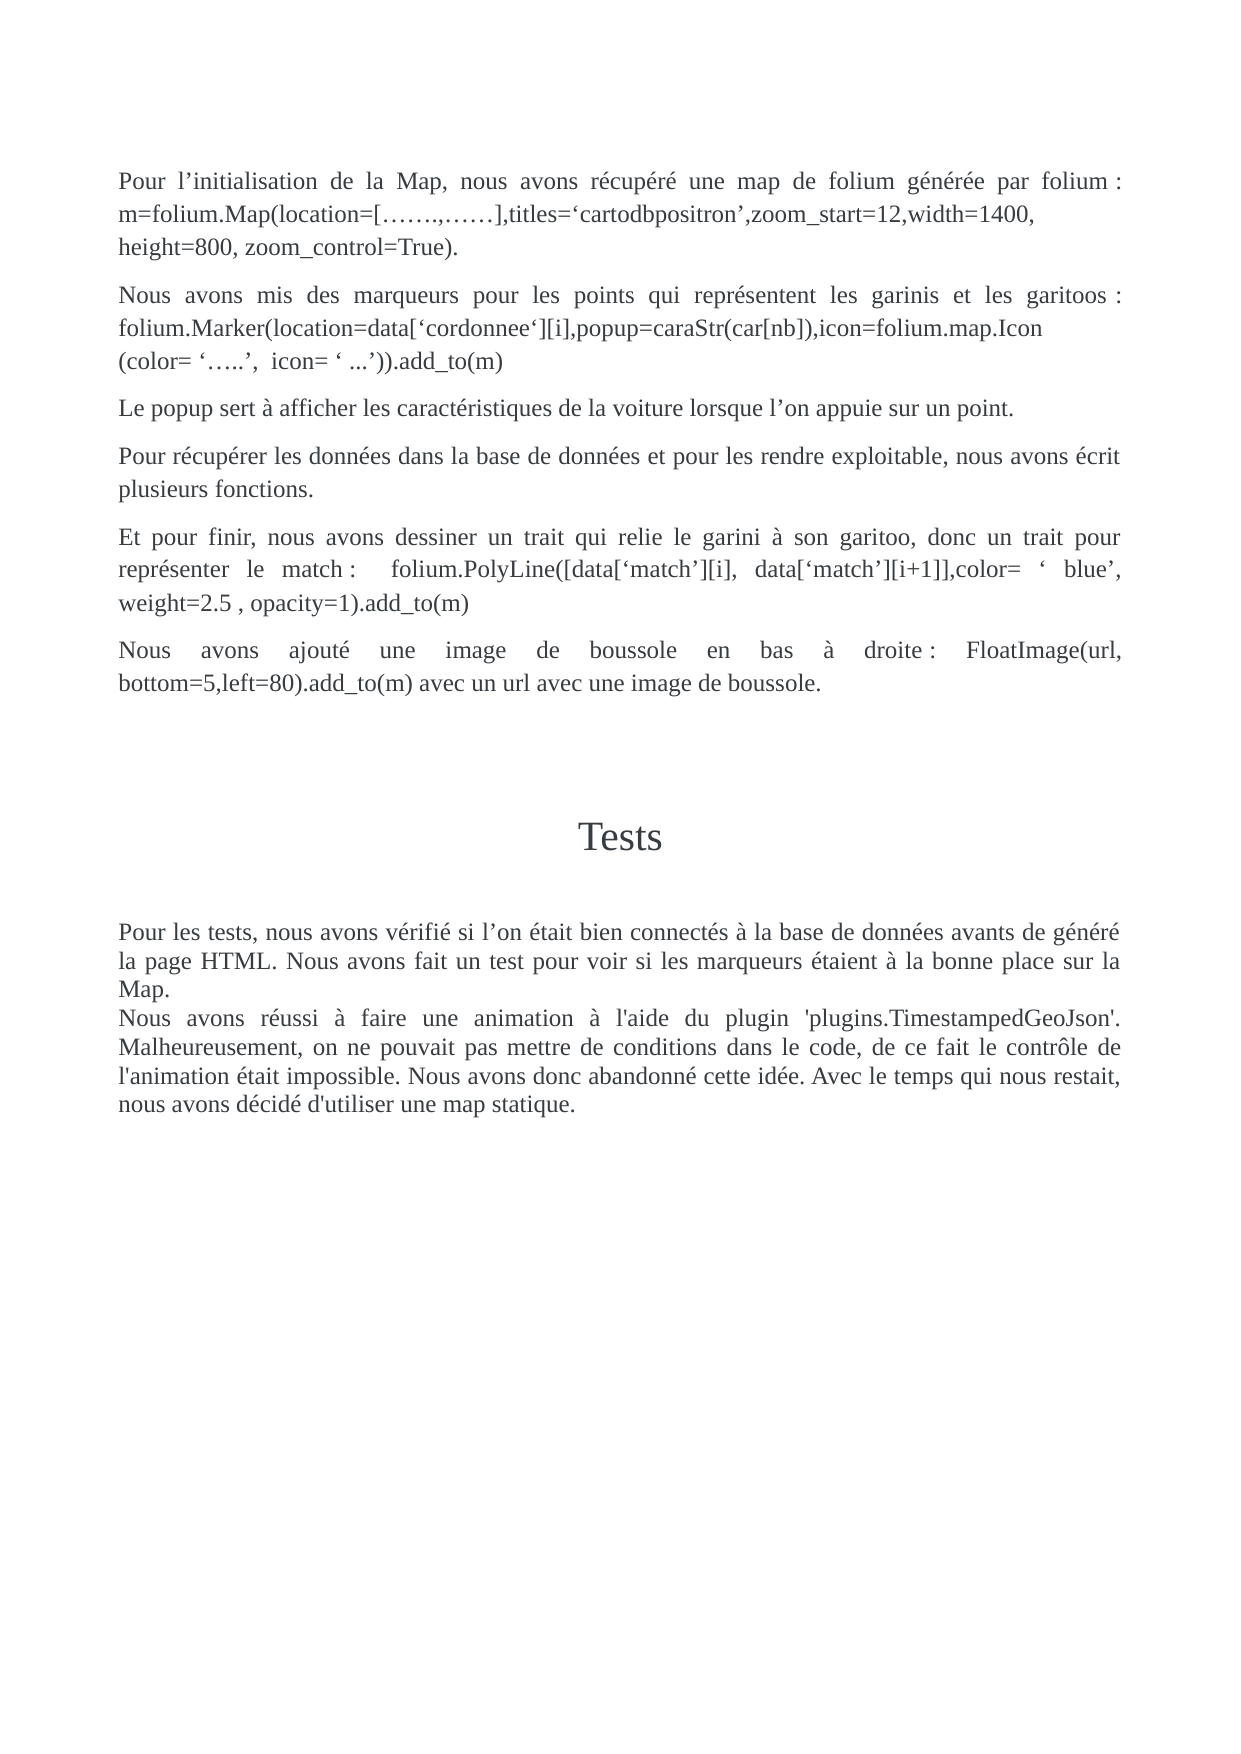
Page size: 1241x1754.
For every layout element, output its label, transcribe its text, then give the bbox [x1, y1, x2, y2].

text Pour les tests, nous avons vérifié si l’on était bien connectés à la base de données avants de généré la page HTML. Nous avons fait un test pour voir si les marqueurs étaient à la bonne place sur la Map. [118, 917, 1122, 1003]
text Le popup sert à afficher les caractéristiques de la voiture lorsque l’on appuie sur un point. [118, 393, 1122, 422]
text Nous avons mis des marqueurs pour les points qui représentent les garinis et les garitoos : folium.Marker(location=data[‘cordonnee‘][i],popup=caraStr(car[nb]),icon=folium.map.Icon (color= ‘…..’, icon= ‘ ...’)).add_to(m) [118, 280, 1122, 374]
text Nous avons ajouté une image de boussole en bas à droite : FloatImage(url, bottom=5,left=80).add_to(m) avec un url avec une image de boussole. [118, 635, 1122, 697]
text Et pour finir, nous avons dessiner un trait qui relie le garini à son garitoo, donc un trait pour représenter le match : folium.PolyLine([data[‘match’][i], data[‘match’][i+1]],color= ‘ blue’, weight=2.5 , opacity=1).add_to(m) [118, 522, 1122, 616]
text Nous avons réussi à faire une animation à l'aide du plugin 'plugins.TimestampedGeoJson'. Malheureusement, on ne pouvait pas mettre de conditions dans le code, de ce fait le contrôle de l'animation était impossible. Nous avons donc abandonné cette idée. Avec le temps qui nous restait, nous avons décidé d'utiliser une map statique. [118, 1003, 1122, 1118]
text Pour l’initialisation de la Map, nous avons récupéré une map de folium générée par folium : m=folium.Map(location=[…….,……],titles=‘cartodbpositron’,zoom_start=12,width=1400, height=800, zoom_control=True). [118, 166, 1122, 261]
text Pour récupérer les données dans la base de données et pour les rendre exploitable, nous avons écrit plusieurs fonctions. [118, 441, 1122, 503]
text Tests [118, 812, 1122, 859]
